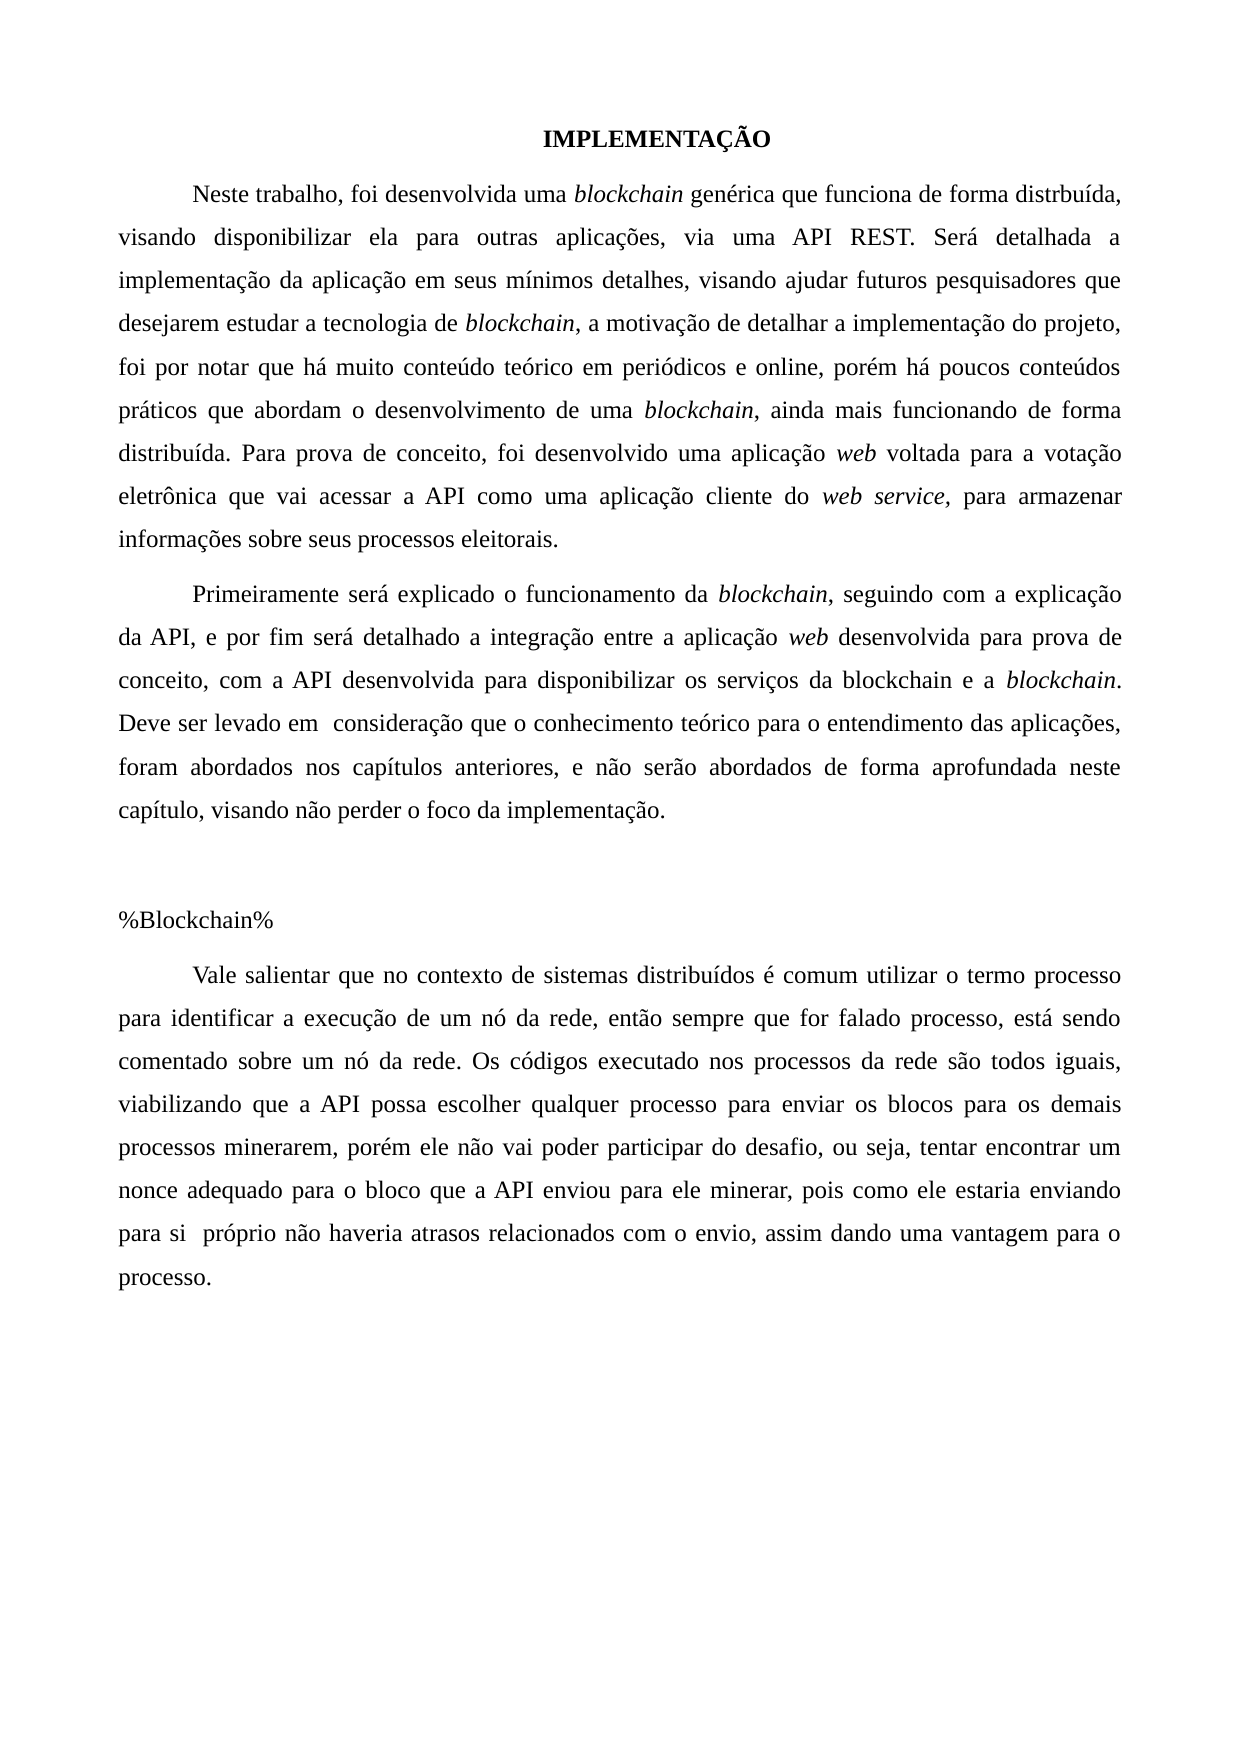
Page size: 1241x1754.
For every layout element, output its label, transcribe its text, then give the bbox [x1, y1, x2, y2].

text %Blockchain% [118, 905, 1122, 933]
text Primeiramente será explicado o funcionamento da blockchain, seguindo com a explicação da API, e por fim será detalhado a integração entre a aplicação web desenvolvida para prova de conceito, com a API desenvolvida para disponibilizar os serviços da blockchain e a blockchain. Deve ser levado em consideração que o conhecimento teórico para o entendimento das aplicações, foram abordados nos capítulos anteriores, e não serão abordados de forma aprofundada neste capítulo, visando não perder o foco da implementação. [118, 579, 1122, 823]
text IMPLEMENTAÇÃO [118, 124, 1122, 153]
text Neste trabalho, foi desenvolvida uma blockchain genérica que funciona de forma distrbuída, visando disponibilizar ela para outras aplicações, via uma API REST. Será detalhada a implementação da aplicação em seus mínimos detalhes, visando ajudar futuros pesquisadores que desejarem estudar a tecnologia de blockchain, a motivação de detalhar a implementação do projeto, foi por notar que há muito conteúdo teórico em periódicos e online, porém há poucos conteúdos práticos que abordam o desenvolvimento de uma blockchain, ainda mais funcionando de forma distribuída. Para prova de conceito, foi desenvolvido uma aplicação web voltada para a votação eletrônica que vai acessar a API como uma aplicação cliente do web service, para armazenar informações sobre seus processos eleitorais. [118, 179, 1122, 553]
text Vale salientar que no contexto de sistemas distribuídos é comum utilizar o termo processo para identificar a execução de um nó da rede, então sempre que for falado processo, está sendo comentado sobre um nó da rede. Os códigos executado nos processos da rede são todos iguais, viabilizando que a API possa escolher qualquer processo para enviar os blocos para os demais processos minerarem, porém ele não vai poder participar do desafio, ou seja, tentar encontrar um nonce adequado para o bloco que a API enviou para ele minerar, pois como ele estaria enviando para si próprio não haveria atrasos relacionados com o envio, assim dando uma vantagem para o processo. [118, 960, 1122, 1290]
